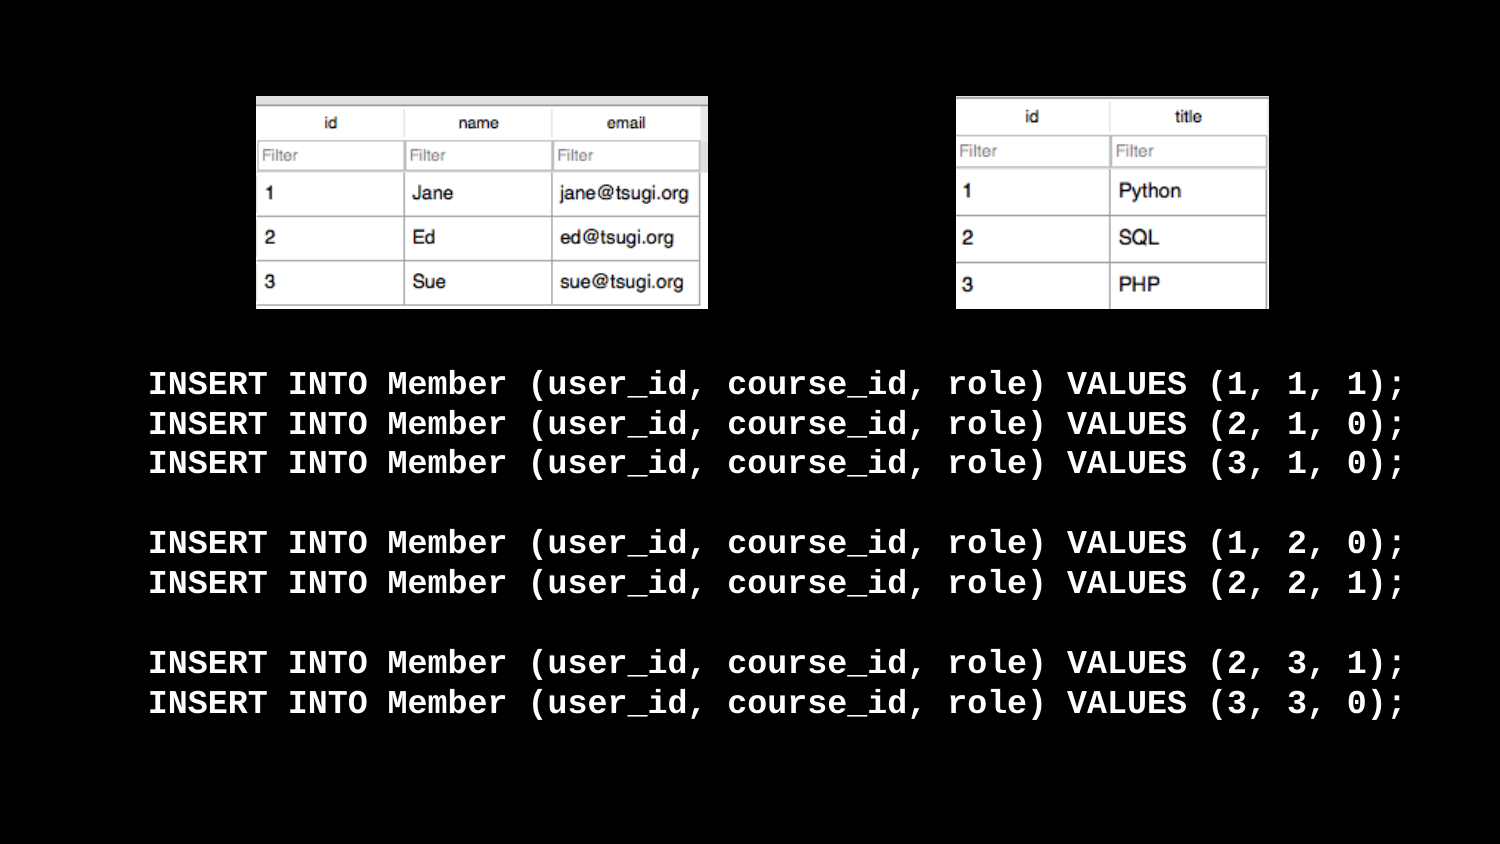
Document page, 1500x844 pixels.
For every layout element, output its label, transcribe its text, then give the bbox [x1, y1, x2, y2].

picture [256, 96, 708, 309]
text_box INSERT INTO Member (user_id, course_id, role) VALUES (1, 1, 1); INSERT INTO Member (user_id, course_id, role) VALUES (2, 1, 0); INSERT INTO Member (user_id, course_id, role) VALUES (3, 1, 0); INSERT INTO Member (user_id, course_id, role) VALUES (1, 2, 0); INSERT INTO Member (user_id, course_id, role) VALUES (2, 2, 1); INSERT INTO Member (user_id, course_id, role) VALUES (2, 3, 1); INSERT INTO Member (user_id, course_id, role) VALUES (3, 3, 0); [139, 356, 1438, 724]
picture [956, 96, 1269, 309]
